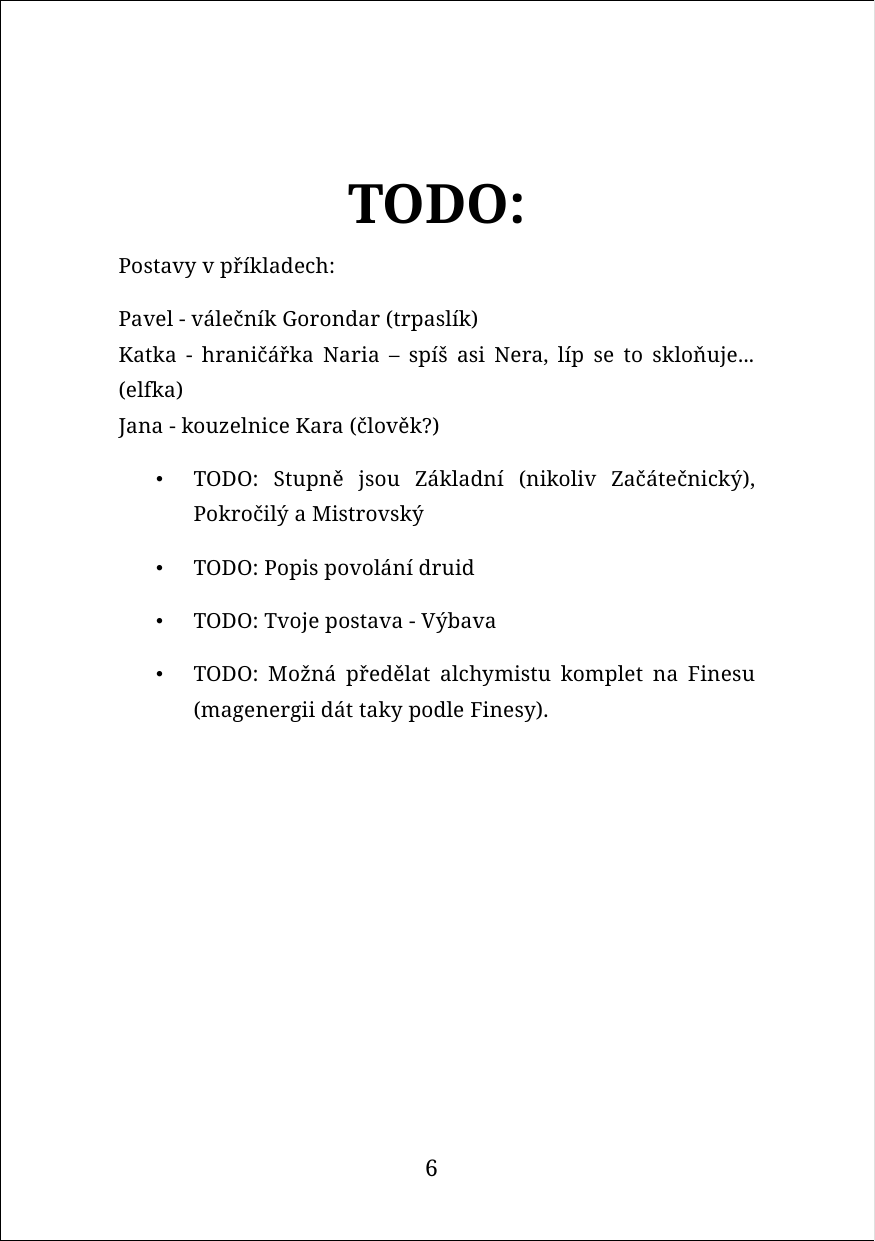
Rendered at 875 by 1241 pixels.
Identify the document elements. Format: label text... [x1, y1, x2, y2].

text Postavy v příkladech: [118, 251, 756, 279]
list TODO: Popis povolání druid [156, 553, 756, 581]
subtitle TODO: [118, 166, 756, 239]
list TODO: Tvoje postava - Výbava [156, 606, 756, 634]
list TODO: Stupně jsou Základní (nikoliv Začátečnický), Pokročilý a Mistrovský [156, 464, 756, 528]
text Pavel - válečník Gorondar (trpaslík) Katka - hraničářka Naria – spíš asi Nera, líp se to skloňuje... (elfka) Jana - kouzelnice Kara (člověk?) [118, 304, 756, 439]
list TODO: Možná předělat alchymistu komplet na Finesu (magenergii dát taky podle Finesy). [156, 659, 756, 723]
